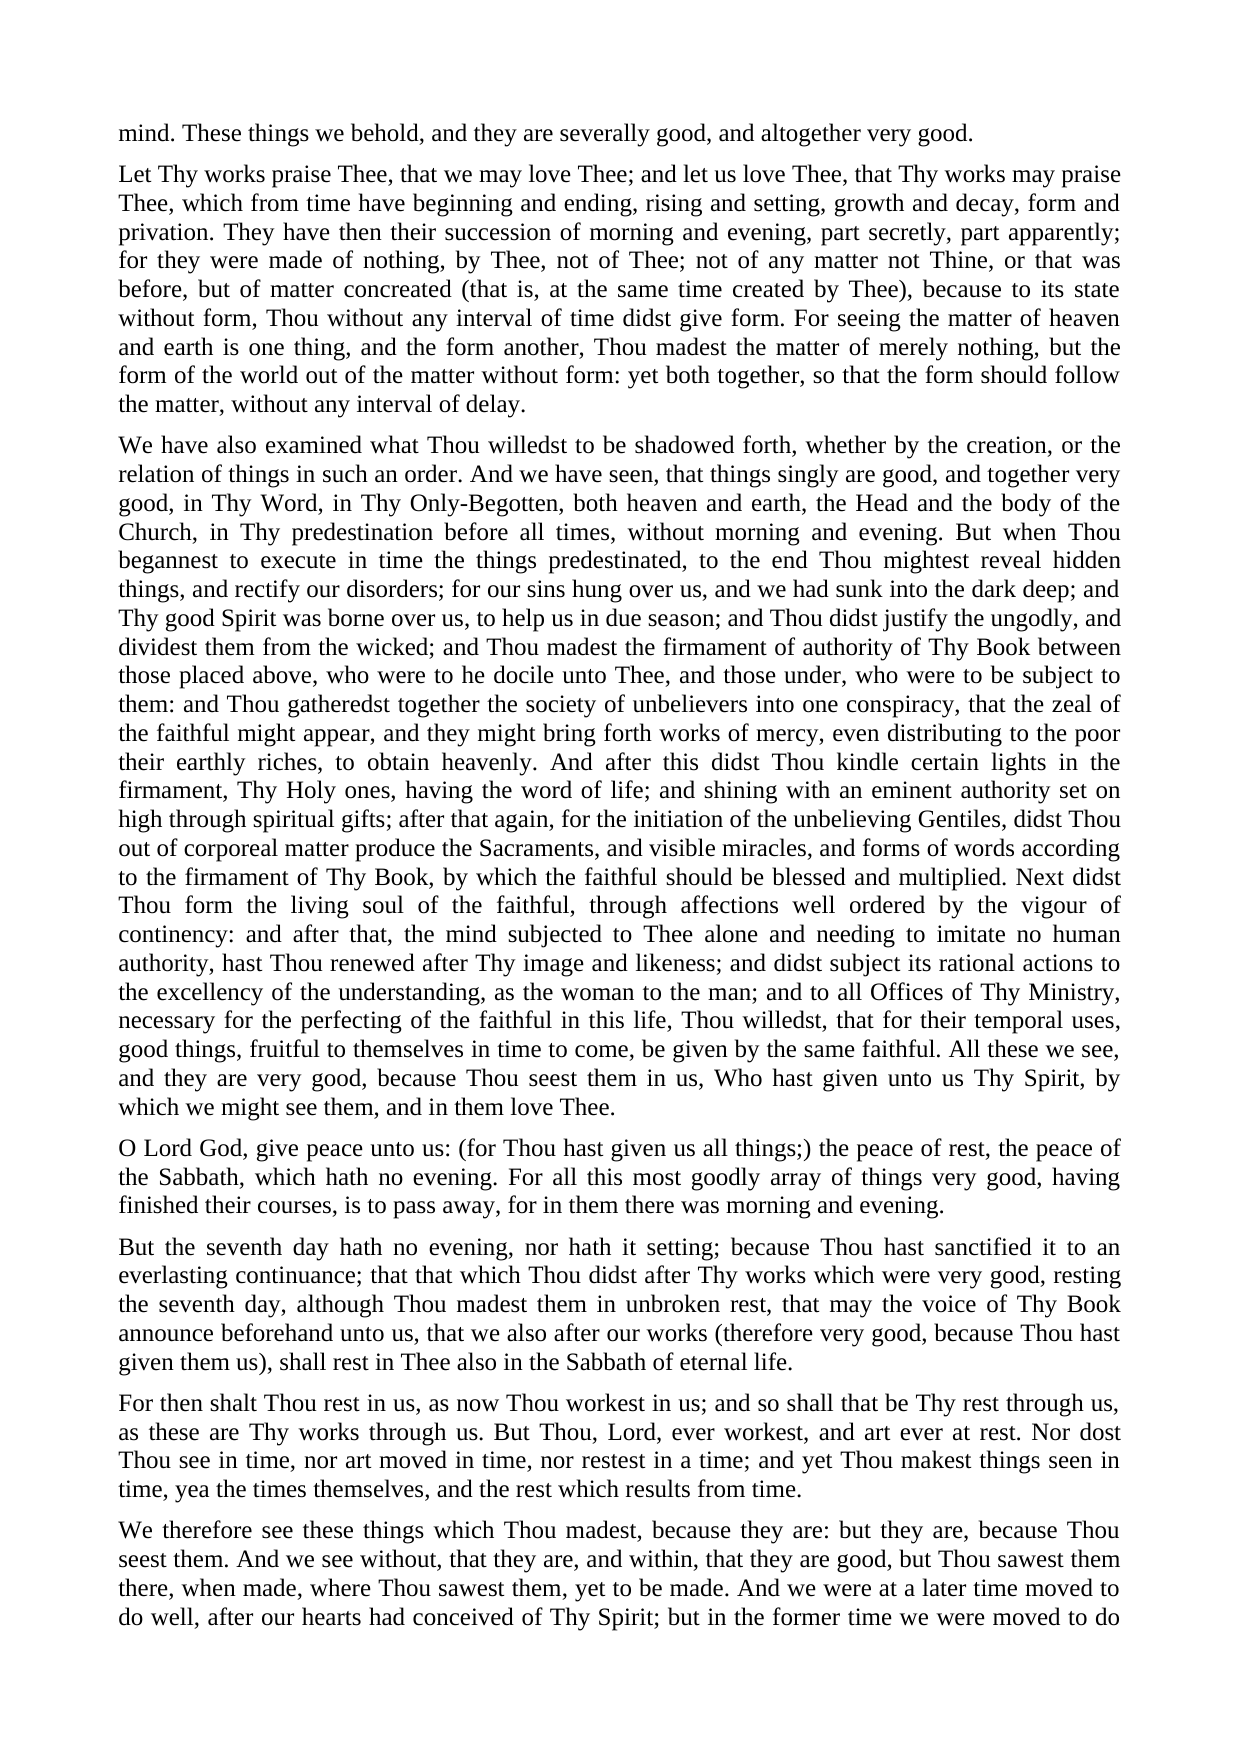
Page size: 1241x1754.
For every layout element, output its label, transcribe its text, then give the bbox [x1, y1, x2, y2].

text We have also examined what Thou willedst to be shadowed forth, whether by the creation, or the relation of things in such an order. And we have seen, that things singly are good, and together very good, in Thy Word, in Thy Only-Begotten, both heaven and earth, the Head and the body of the Church, in Thy predestination before all times, without morning and evening. But when Thou begannest to execute in time the things predestinated, to the end Thou mightest reveal hidden things, and rectify our disorders; for our sins hung over us, and we had sunk into the dark deep; and Thy good Spirit was borne over us, to help us in due season; and Thou didst justify the ungodly, and dividest them from the wicked; and Thou madest the firmament of authority of Thy Book between those placed above, who were to he docile unto Thee, and those under, who were to be subject to them: and Thou gatheredst together the society of unbelievers into one conspiracy, that the zeal of the faithful might appear, and they might bring forth works of mercy, even distributing to the poor their earthly riches, to obtain heavenly. And after this didst Thou kindle certain lights in the firmament, Thy Holy ones, having the word of life; and shining with an eminent authority set on high through spiritual gifts; after that again, for the initiation of the unbelieving Gentiles, didst Thou out of corporeal matter produce the Sacraments, and visible miracles, and forms of words according to the firmament of Thy Book, by which the faithful should be blessed and multiplied. Next didst Thou form the living soul of the faithful, through affections well ordered by the vigour of continency: and after that, the mind subjected to Thee alone and needing to imitate no human authority, hast Thou renewed after Thy image and likeness; and didst subject its rational actions to the excellency of the understanding, as the woman to the man; and to all Offices of Thy Ministry, necessary for the perfecting of the faithful in this life, Thou willedst, that for their temporal uses, good things, fruitful to themselves in time to come, be given by the same faithful. All these we see, and they are very good, because Thou seest them in us, Who hast given unto us Thy Spirit, by which we might see them, and in them love Thee. [118, 431, 1122, 1121]
text But the seventh day hath no evening, nor hath it setting; because Thou hast sanctified it to an everlasting continuance; that that which Thou didst after Thy works which were very good, resting the seventh day, although Thou madest them in unbroken rest, that may the voice of Thy Book announce beforehand unto us, that we also after our works (therefore very good, because Thou hast given them us), shall rest in Thee also in the Sabbath of eternal life. [118, 1232, 1122, 1376]
text O Lord God, give peace unto us: (for Thou hast given us all things;) the peace of rest, the peace of the Sabbath, which hath no evening. For all this most goodly array of things very good, having finished their courses, is to pass away, for in them there was morning and evening. [118, 1133, 1122, 1219]
text mind. These things we behold, and they are severally good, and altogether very good. [118, 118, 1122, 147]
text For then shalt Thou rest in us, as now Thou workest in us; and so shall that be Thy rest through us, as these are Thy works through us. But Thou, Lord, ever workest, and art ever at rest. Nor dost Thou see in time, nor art moved in time, nor restest in a time; and yet Thou makest things seen in time, yea the times themselves, and the rest which results from time. [118, 1388, 1122, 1503]
text Let Thy works praise Thee, that we may love Thee; and let us love Thee, that Thy works may praise Thee, which from time have beginning and ending, rising and setting, growth and decay, form and privation. They have then their succession of morning and evening, part secretly, part apparently; for they were made of nothing, by Thee, not of Thee; not of any matter not Thine, or that was before, but of matter concreated (that is, at the same time created by Thee), because to its state without form, Thou without any interval of time didst give form. For seeing the matter of heaven and earth is one thing, and the form another, Thou madest the matter of merely nothing, but the form of the world out of the matter without form: yet both together, so that the form should follow the matter, without any interval of delay. [118, 159, 1122, 418]
text We therefore see these things which Thou madest, because they are: but they are, because Thou seest them. And we see without, that they are, and within, that they are good, but Thou sawest them there, when made, where Thou sawest them, yet to be made. And we were at a later time moved to do well, after our hearts had conceived of Thy Spirit; but in the former time we were moved to do [118, 1516, 1122, 1631]
